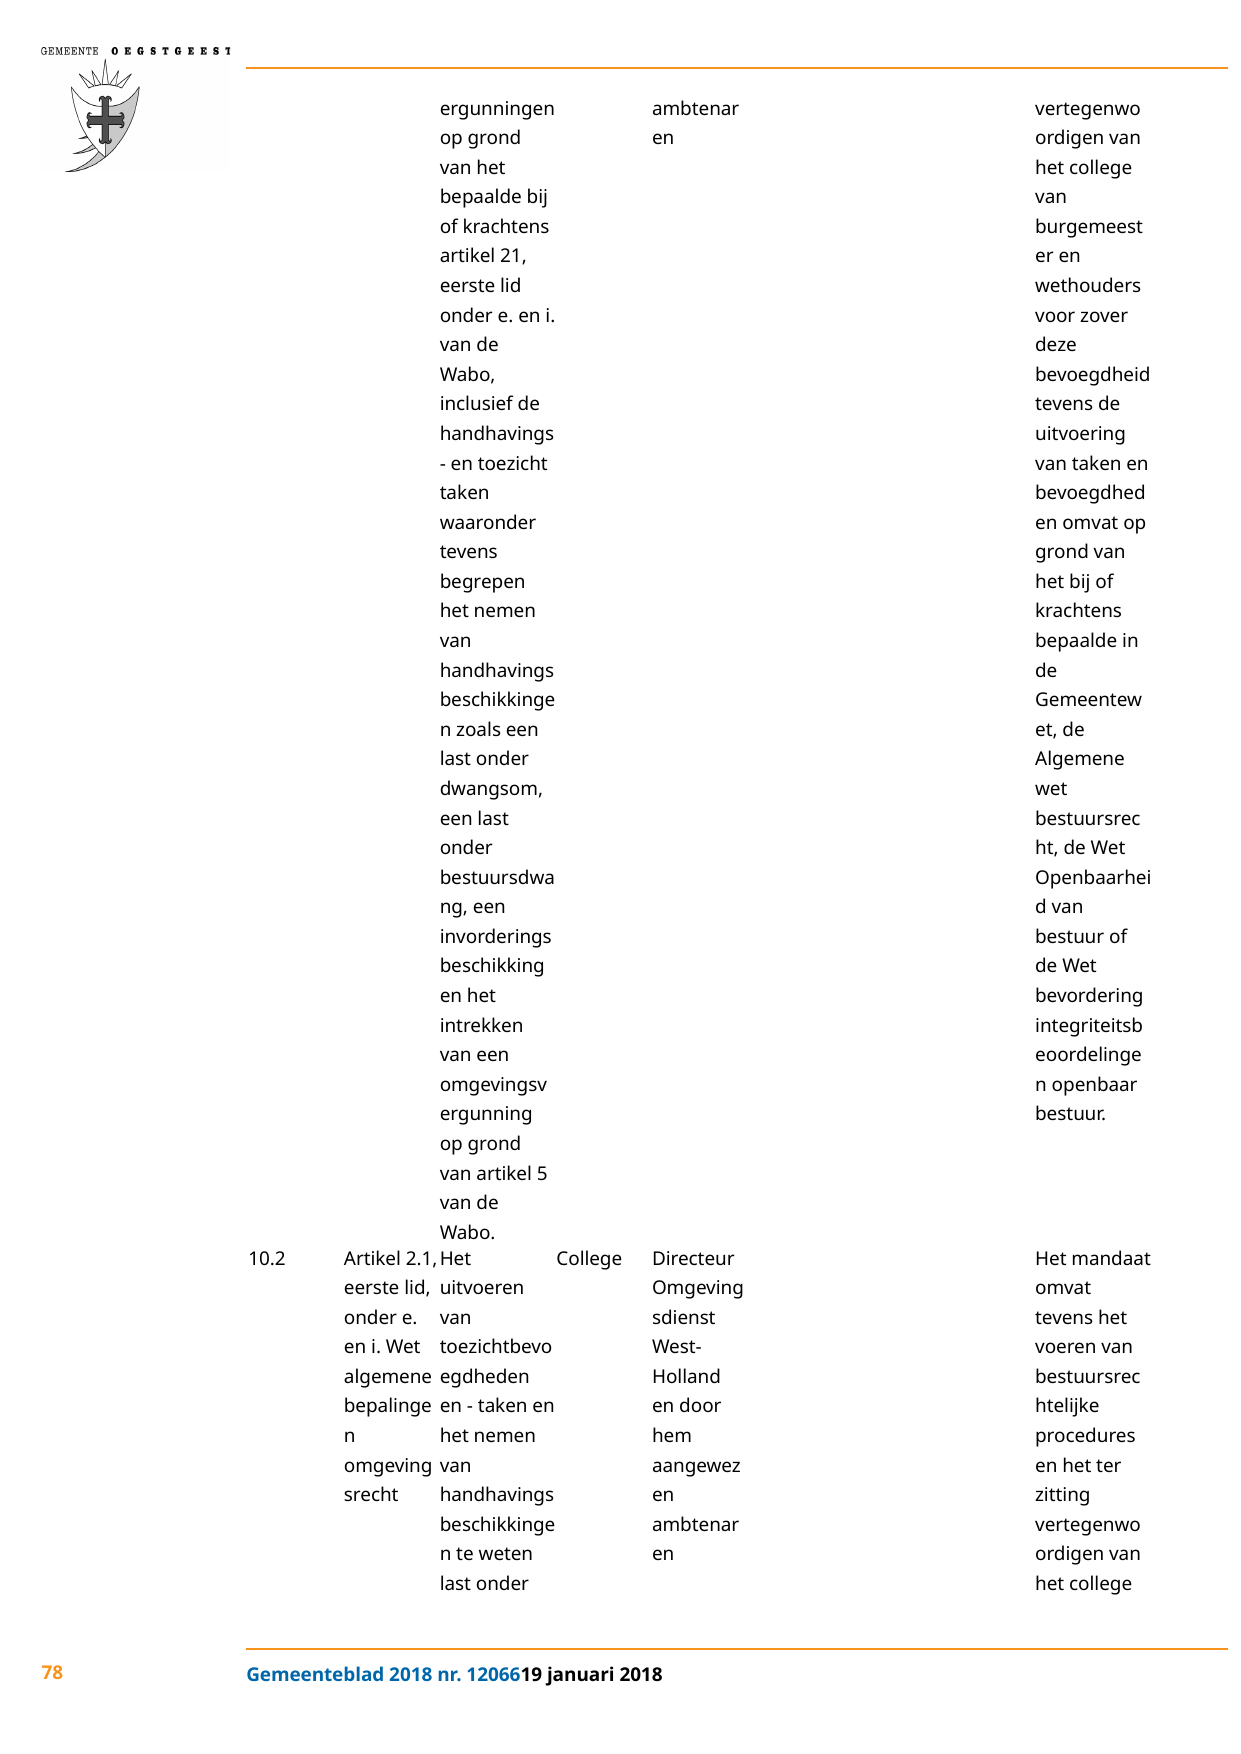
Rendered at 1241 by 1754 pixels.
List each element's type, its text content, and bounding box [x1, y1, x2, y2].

table_cell College [556, 1245, 652, 1596]
table_cell Artikel 2.1, eerste lid, onder e. en i. Wet algemene bepalingen omgevingsrecht [344, 1245, 439, 1596]
table_cell vertegenwoordigen van het college van burgemeester en wethouders voor zover deze bevoegdheid tevens de uitvoering van taken en bevoegdheden omvat op grond van het bij of krachtens bepaalde in de Gemeentewet, de Algemene wet bestuursrecht, de Wet Openbaarheid van bestuur of de Wet bevordering integriteitsbeoordelingen openbaar bestuur. [1035, 95, 1152, 1245]
table_cell ergunningen op grond van het bepaalde bij of krachtens artikel 21, eerste lid onder e. en i. van de Wabo, inclusief de handhavings- en toezicht taken waaronder tevens begrepen het nemen van handhavingsbeschikkingen zoals een last onder dwangsom, een last onder bestuursdwang, een invorderingsbeschikking en het intrekken van een omgevingsvergunning op grond van artikel 5 van de Wabo. [440, 95, 556, 1245]
table_cell ambtenaren [652, 95, 748, 1245]
table_cell [344, 95, 439, 1245]
table_cell [748, 95, 843, 1245]
table_cell Het mandaat omvat tevens het voeren van bestuursrechtelijke procedures en het ter zitting vertegenwoordigen van het college [1035, 1245, 1152, 1596]
table_cell [939, 1245, 1035, 1596]
table_cell [748, 1245, 843, 1596]
table_cell Het uitvoeren van toezichtbevoegdheden en - taken en het nemen van handhavingsbeschikkingen te weten last onder [440, 1245, 556, 1596]
table_cell [556, 95, 652, 1245]
table_cell [844, 95, 939, 1245]
table_cell [939, 95, 1035, 1245]
table_cell 10.2 [248, 1245, 344, 1596]
table_cell Directeur Omgevingsdienst West-Holland en door hem aangewezen ambtenaren [652, 1245, 748, 1596]
picture [41, 47, 231, 172]
table_cell [844, 1245, 939, 1596]
table_cell [248, 95, 344, 1245]
